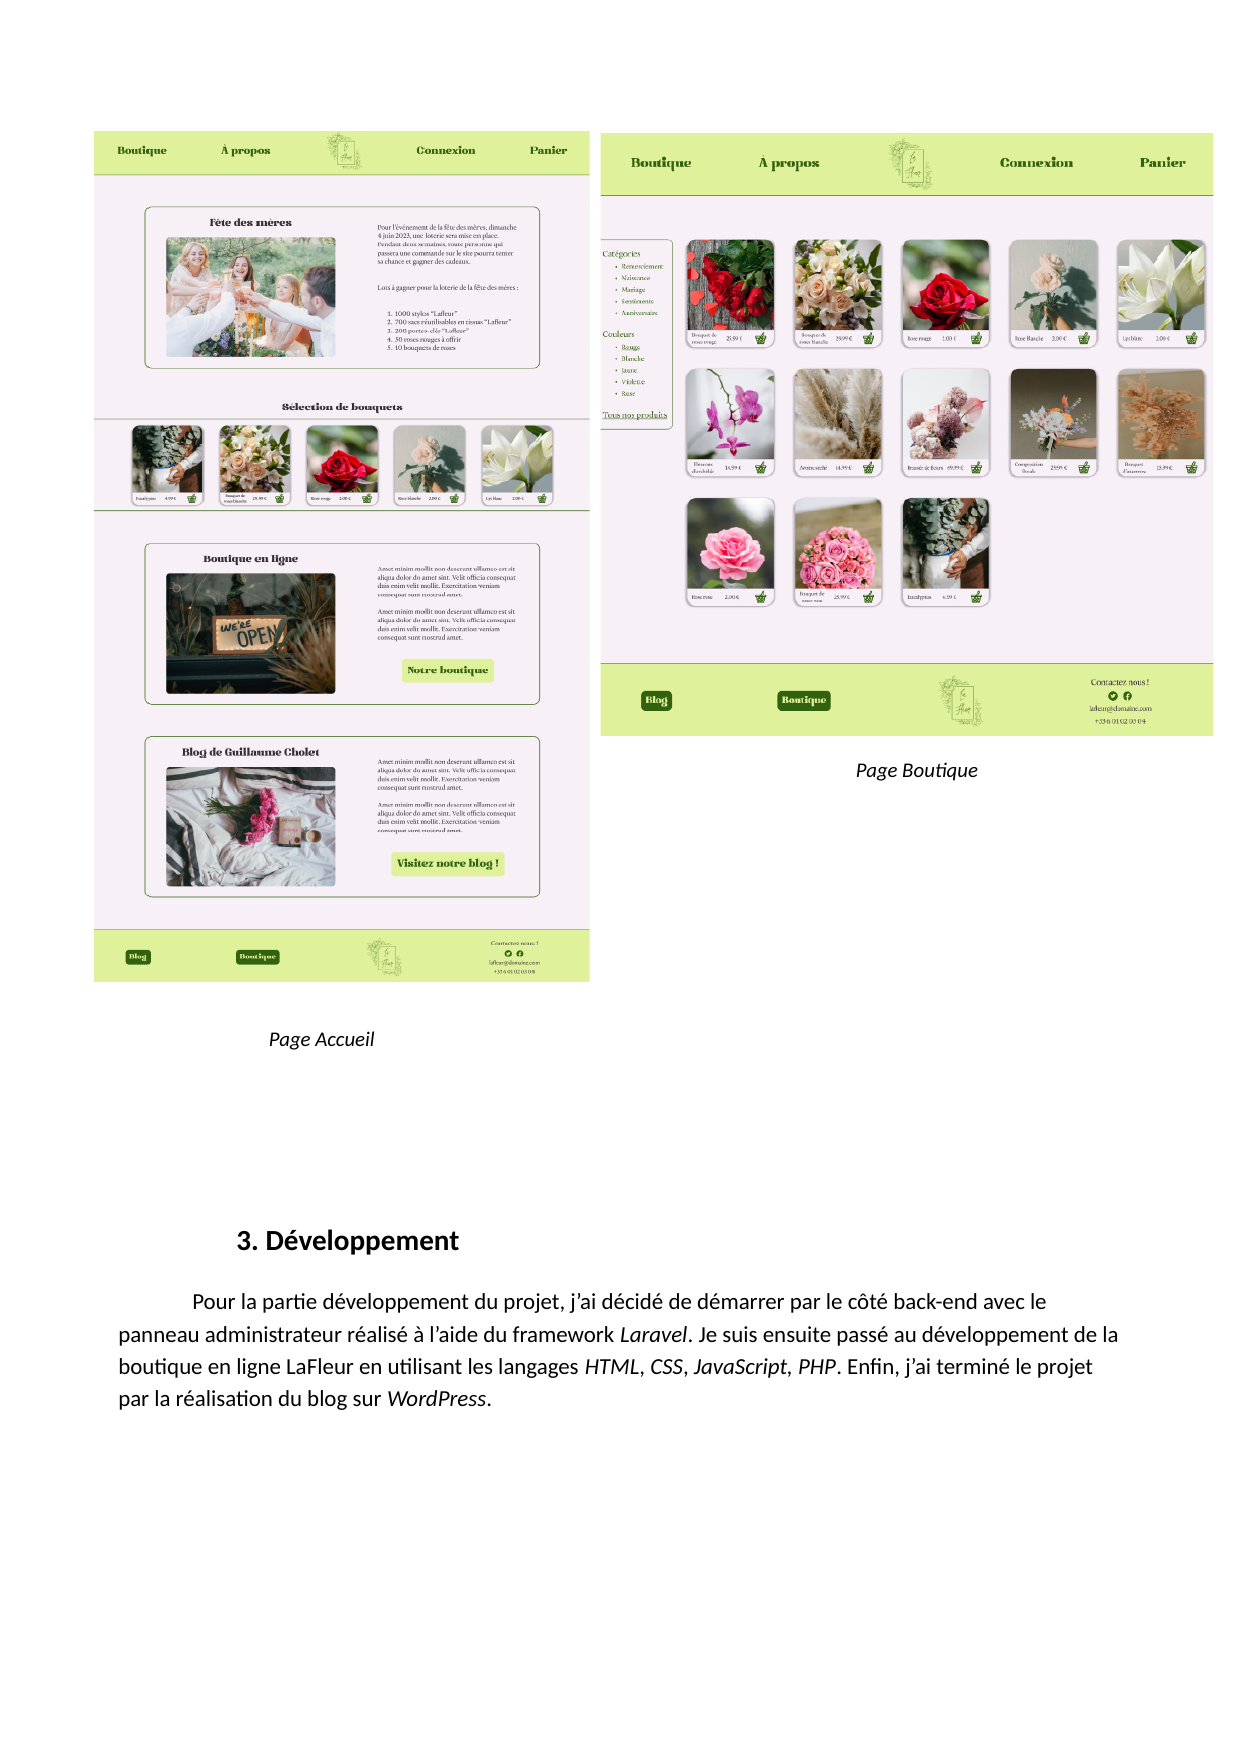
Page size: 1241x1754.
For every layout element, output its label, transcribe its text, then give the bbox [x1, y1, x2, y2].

text Page Accueil [195, 1026, 1122, 1051]
picture [600, 133, 1214, 736]
text Page Boutique [590, 601, 1122, 783]
picture [93, 131, 590, 982]
text Pour la partie développement du projet, j’ai décidé de démarrer par le côté back-end avec le panneau administrateur réalisé à l’aide du framework Laravel. Je suis ensuite passé au développement de la boutique en ligne LaFleur en utilisant les langages HTML, CSS, JavaScript, PHP. Enfin, j’ai terminé le projet par la réalisation du blog sur WordPress. [118, 1287, 1122, 1412]
subtitle Développement [236, 1222, 1122, 1257]
